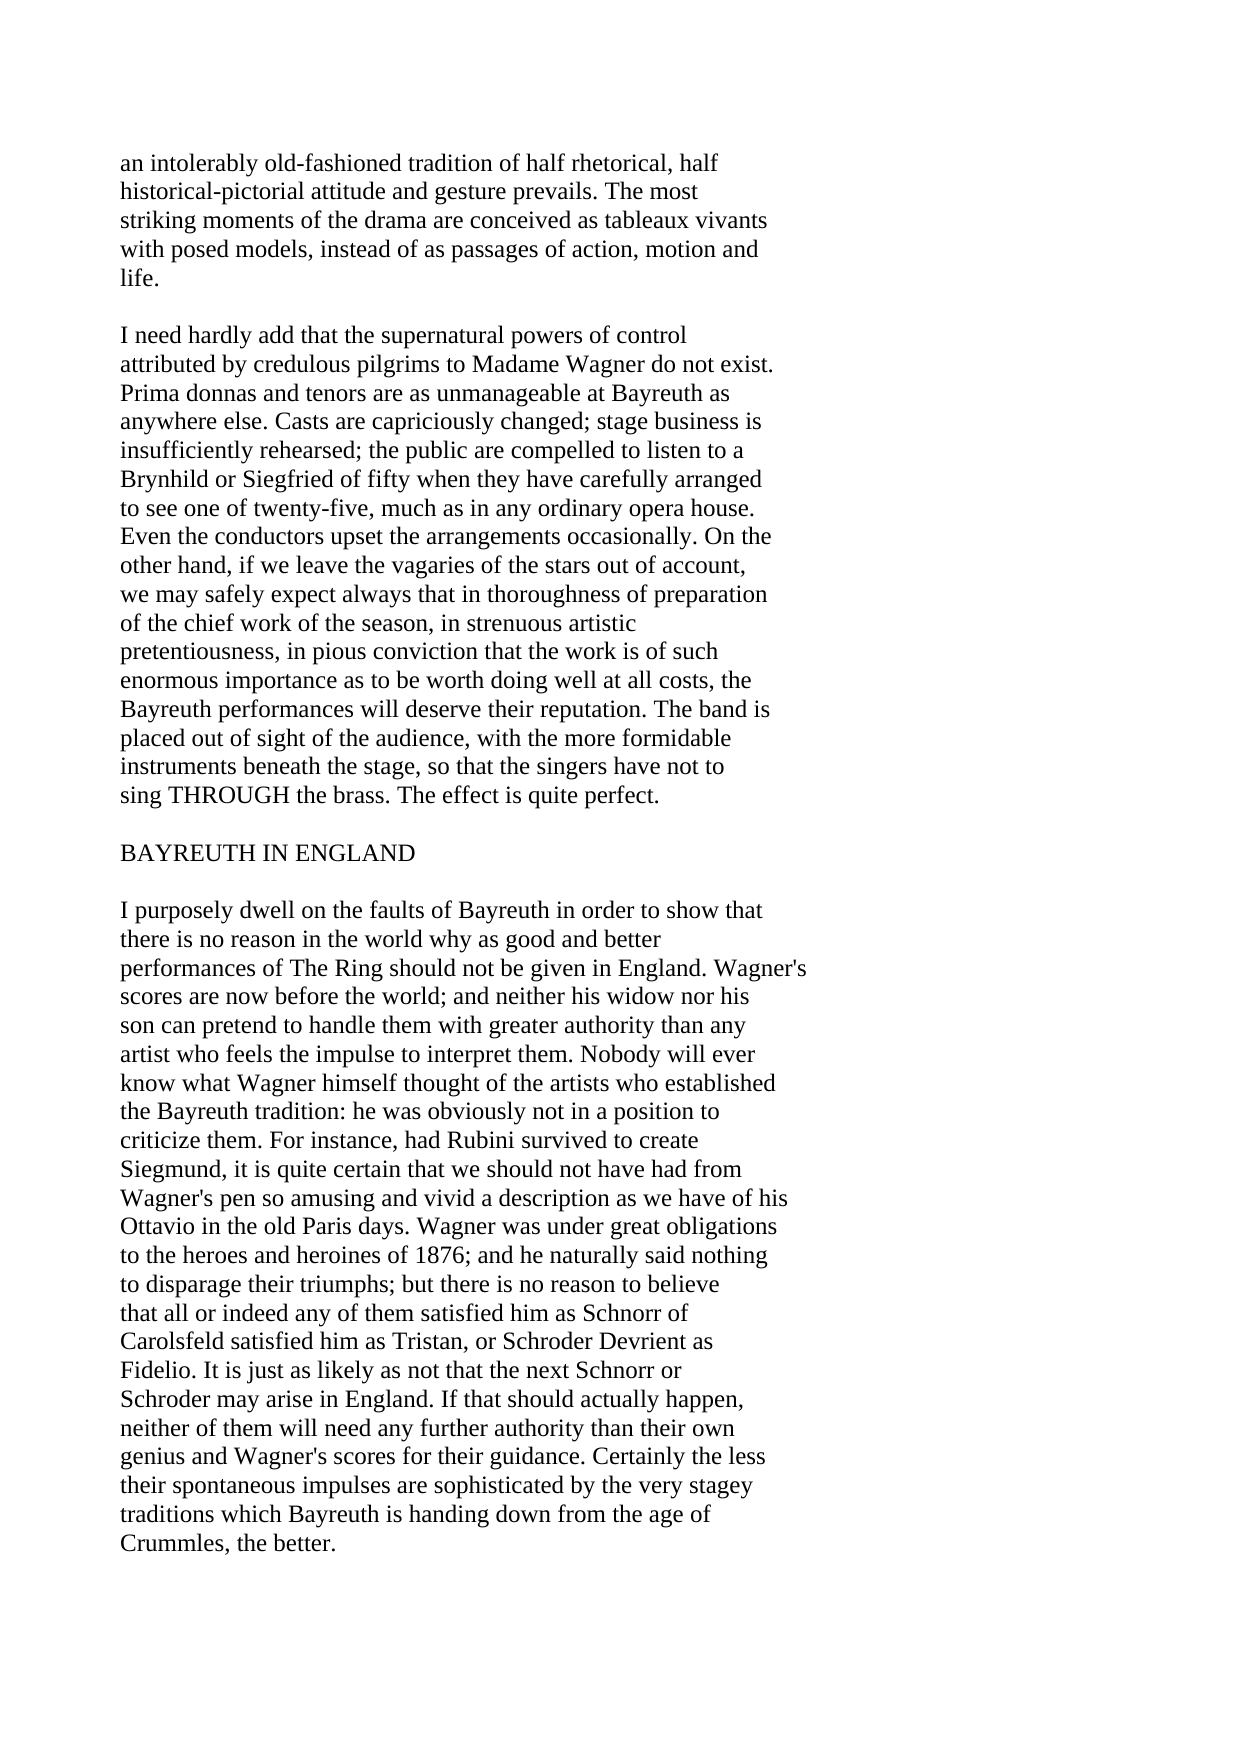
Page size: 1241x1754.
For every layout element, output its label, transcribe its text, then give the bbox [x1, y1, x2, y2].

text attributed by credulous pilgrims to Madame Wagner do not exist. [120, 349, 1120, 378]
text placed out of sight of the audience, with the more formidable [120, 723, 1120, 751]
text son can pretend to handle them with greater authority than any [120, 1010, 1120, 1039]
text life. [120, 263, 1120, 291]
text performances of The Ring should not be given in England. Wagner's [120, 953, 1120, 981]
text Bayreuth performances will deserve their reputation. The band is [120, 694, 1120, 723]
text of the chief work of the season, in strenuous artistic [120, 608, 1120, 636]
text scores are now before the world; and neither his widow nor his [120, 981, 1120, 1010]
text Schroder may arise in England. If that should actually happen, [120, 1384, 1120, 1413]
text to see one of twenty-five, much as in any ordinary opera house. [120, 493, 1120, 521]
text Even the conductors upset the arrangements occasionally. On the [120, 521, 1120, 550]
text know what Wagner himself thought of the artists who established [120, 1068, 1120, 1096]
text I purposely dwell on the faults of Bayreuth in order to show that [120, 895, 1120, 924]
text an intolerably old-fashioned tradition of half rhetorical, half [120, 148, 1120, 176]
text Prima donnas and tenors are as unmanageable at Bayreuth as [120, 378, 1120, 406]
text to the heroes and heroines of 1876; and he naturally said nothing [120, 1240, 1120, 1269]
text anywhere else. Casts are capriciously changed; stage business is [120, 406, 1120, 435]
text traditions which Bayreuth is handing down from the age of [120, 1499, 1120, 1528]
text Wagner's pen so amusing and vivid a description as we have of his [120, 1183, 1120, 1211]
text genius and Wagner's scores for their guidance. Certainly the less [120, 1441, 1120, 1470]
text we may safely expect always that in thoroughness of preparation [120, 579, 1120, 608]
text there is no reason in the world why as good and better [120, 924, 1120, 953]
text to disparage their triumphs; but there is no reason to believe [120, 1269, 1120, 1298]
text I need hardly add that the supernatural powers of control [120, 320, 1120, 349]
text enormous importance as to be worth doing well at all costs, the [120, 665, 1120, 694]
text sing THROUGH the brass. The effect is quite perfect. [120, 780, 1120, 809]
text criticize them. For instance, had Rubini survived to create [120, 1125, 1120, 1154]
text historical-pictorial attitude and gesture prevails. The most [120, 176, 1120, 205]
text artist who feels the impulse to interpret them. Nobody will ever [120, 1039, 1120, 1068]
text their spontaneous impulses are sophisticated by the very stagey [120, 1470, 1120, 1499]
text pretentiousness, in pious conviction that the work is of such [120, 636, 1120, 665]
text with posed models, instead of as passages of action, motion and [120, 234, 1120, 263]
text Ottavio in the old Paris days. Wagner was under great obligations [120, 1211, 1120, 1240]
text Brynhild or Siegfried of fifty when they have carefully arranged [120, 464, 1120, 493]
text neither of them will need any further authority than their own [120, 1413, 1120, 1441]
text instruments beneath the stage, so that the singers have not to [120, 751, 1120, 780]
text Siegmund, it is quite certain that we should not have had from [120, 1154, 1120, 1183]
text Carolsfeld satisfied him as Tristan, or Schroder Devrient as [120, 1326, 1120, 1355]
text BAYREUTH IN ENGLAND [120, 838, 1120, 866]
text Fidelio. It is just as likely as not that the next Schnorr or [120, 1355, 1120, 1384]
text insufficiently rehearsed; the public are compelled to listen to a [120, 435, 1120, 464]
text the Bayreuth tradition: he was obviously not in a position to [120, 1096, 1120, 1125]
text other hand, if we leave the vagaries of the stars out of account, [120, 550, 1120, 579]
text striking moments of the drama are conceived as tableaux vivants [120, 205, 1120, 234]
text that all or indeed any of them satisfied him as Schnorr of [120, 1298, 1120, 1326]
text Crummles, the better. [120, 1528, 1120, 1556]
